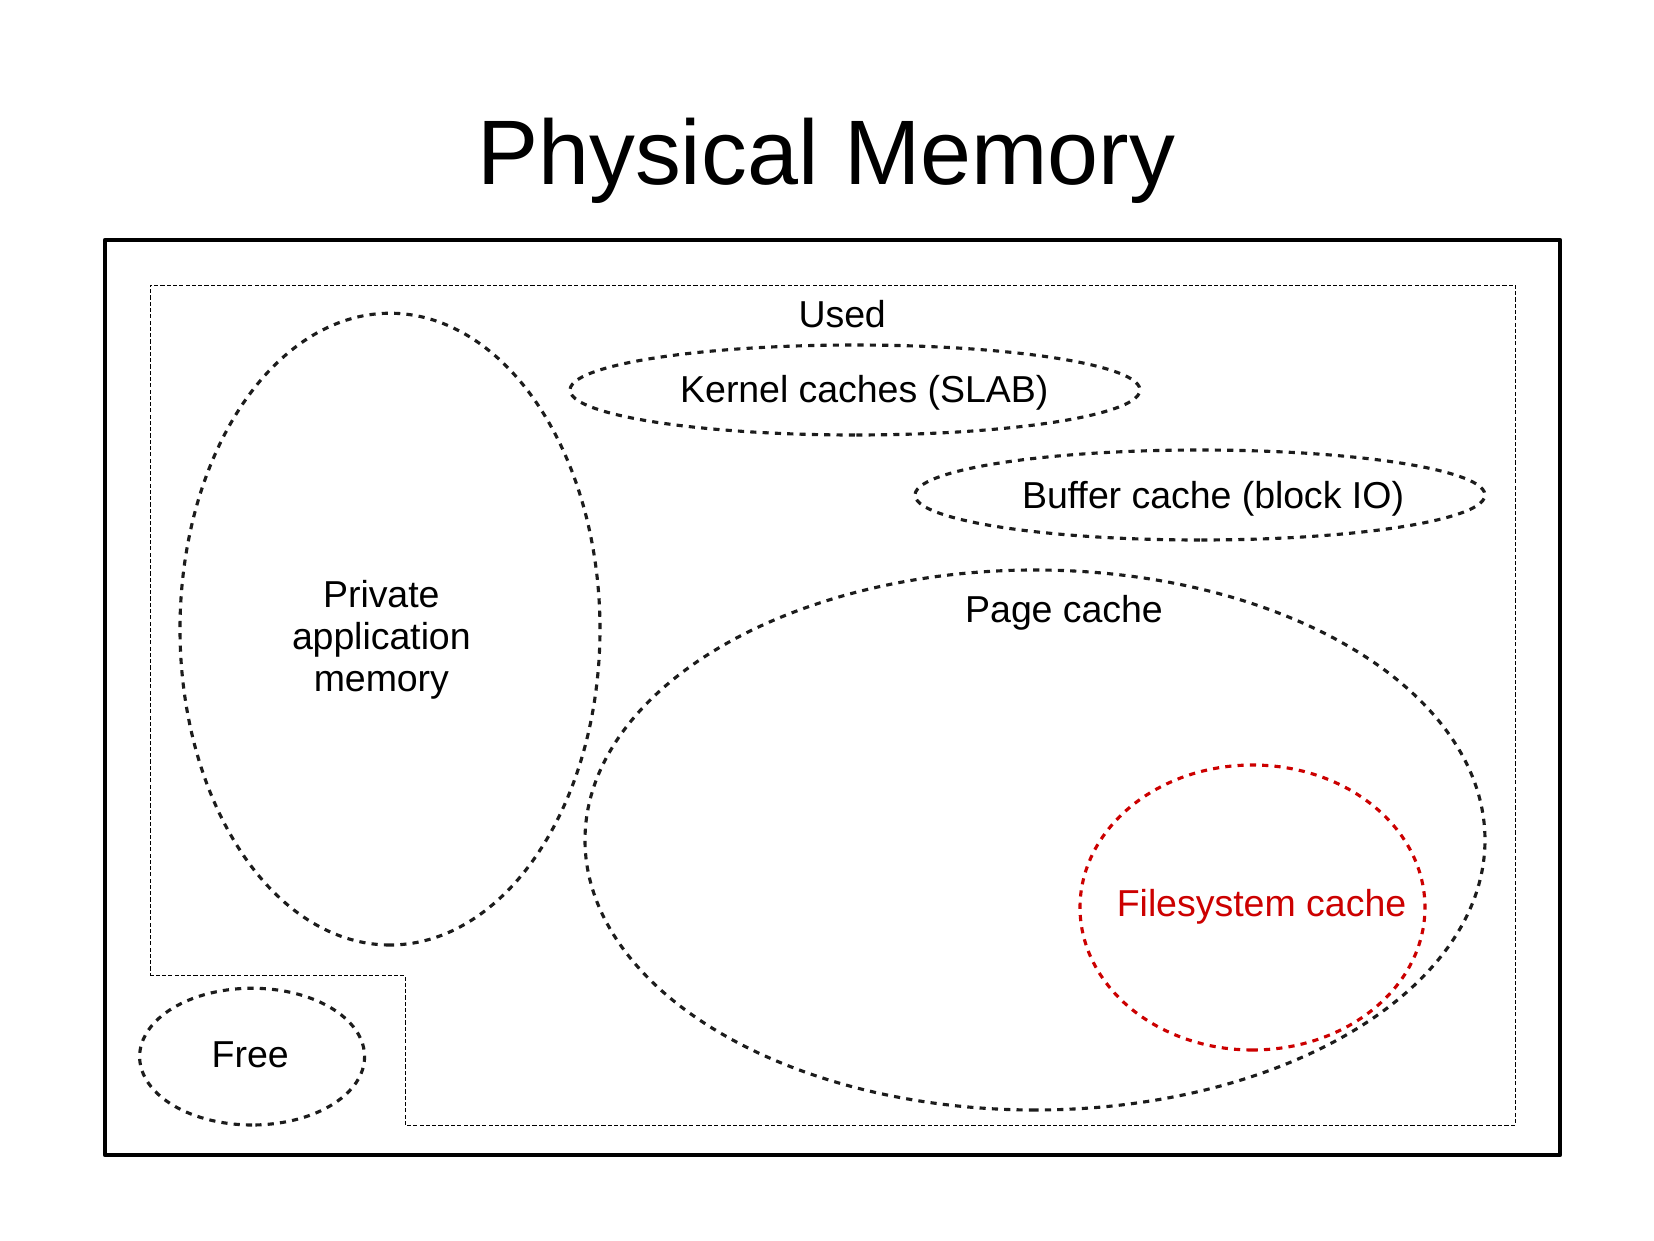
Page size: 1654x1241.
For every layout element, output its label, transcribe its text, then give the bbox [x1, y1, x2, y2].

title Page cache [846, 579, 1282, 641]
title Physical Memory [82, 49, 1571, 257]
title Private application memory [246, 573, 517, 700]
title Kernel caches (SLAB) [646, 358, 1082, 421]
title Free [192, 1024, 309, 1086]
title Buffer cache (block IO) [995, 465, 1431, 527]
title Filesystem cache [1044, 872, 1480, 935]
title Used [784, 283, 901, 346]
